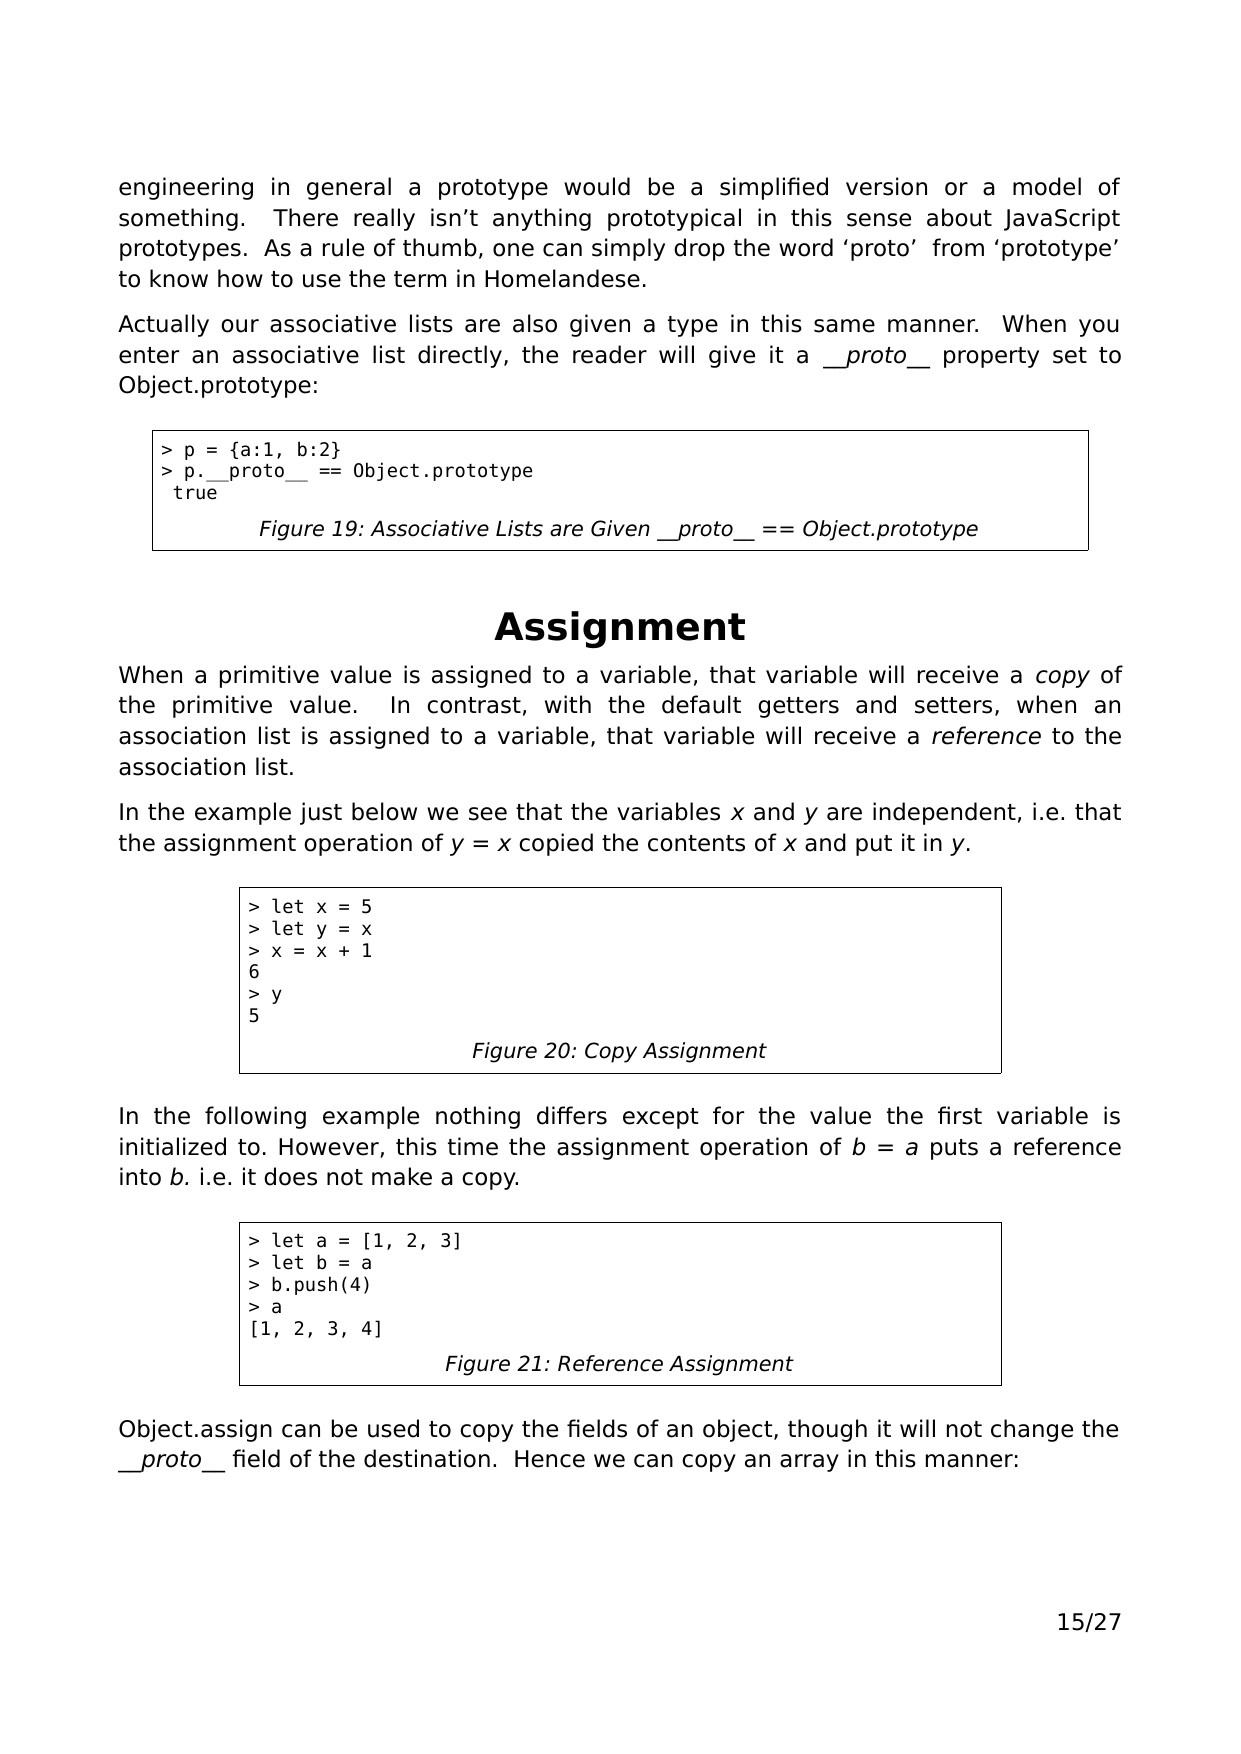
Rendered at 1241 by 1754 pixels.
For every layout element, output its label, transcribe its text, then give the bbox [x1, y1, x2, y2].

text > let x = 5 [248, 896, 992, 918]
text 6 [248, 961, 992, 983]
text Figure 20: Copy Assignment [248, 1039, 992, 1064]
text true [161, 482, 1079, 504]
subtitle Assignment [118, 605, 1122, 649]
text Actually our associative lists are also given a type in this same manner. When you enter an associative list directly, the reader will give it a __proto__ property set to Object.prototype: [118, 311, 1122, 399]
text > p = {a:1, b:2} > p.__proto__ == Object.prototype [161, 439, 1079, 482]
text Figure 19: Associative Lists are Given __proto__ == Object.prototype [161, 517, 1079, 541]
text > let y = x [248, 918, 992, 939]
text > a [248, 1296, 992, 1318]
text In the example just below we see that the variables x and y are independent, i.e. that the assignment operation of y = x copied the contents of x and put it in y. [118, 799, 1122, 856]
text > b.push(4) [248, 1274, 992, 1296]
text Object.assign can be used to copy the fields of an object, though it will not change the __proto__ field of the destination. Hence we can copy an array in this manner: [118, 1416, 1122, 1473]
text > let a = [1, 2, 3] [248, 1231, 992, 1252]
text > let b = a [248, 1252, 992, 1274]
text Figure 21: Reference Assignment [248, 1352, 992, 1377]
text > x = x + 1 [248, 939, 992, 961]
text In the following example nothing differs except for the value the first variable is initialized to. However, this time the assignment operation of b = a puts a reference into b. i.e. it does not make a copy. [118, 1103, 1122, 1191]
text engineering in general a prototype would be a simplified version or a model of something. There really isn’t anything prototypical in this sense about JavaScript prototypes. As a rule of thumb, one can simply drop the word ‘proto’ from ‘prototype’ to know how to use the term in Homelandese. [118, 174, 1122, 293]
text [1, 2, 3, 4] [248, 1318, 992, 1340]
text > y [248, 983, 992, 1005]
text 5 [248, 1005, 992, 1027]
text When a primitive value is assigned to a variable, that variable will receive a copy of the primitive value. In contrast, with the default getters and setters, when an association list is assigned to a variable, that variable will receive a reference to the association list. [118, 662, 1122, 781]
